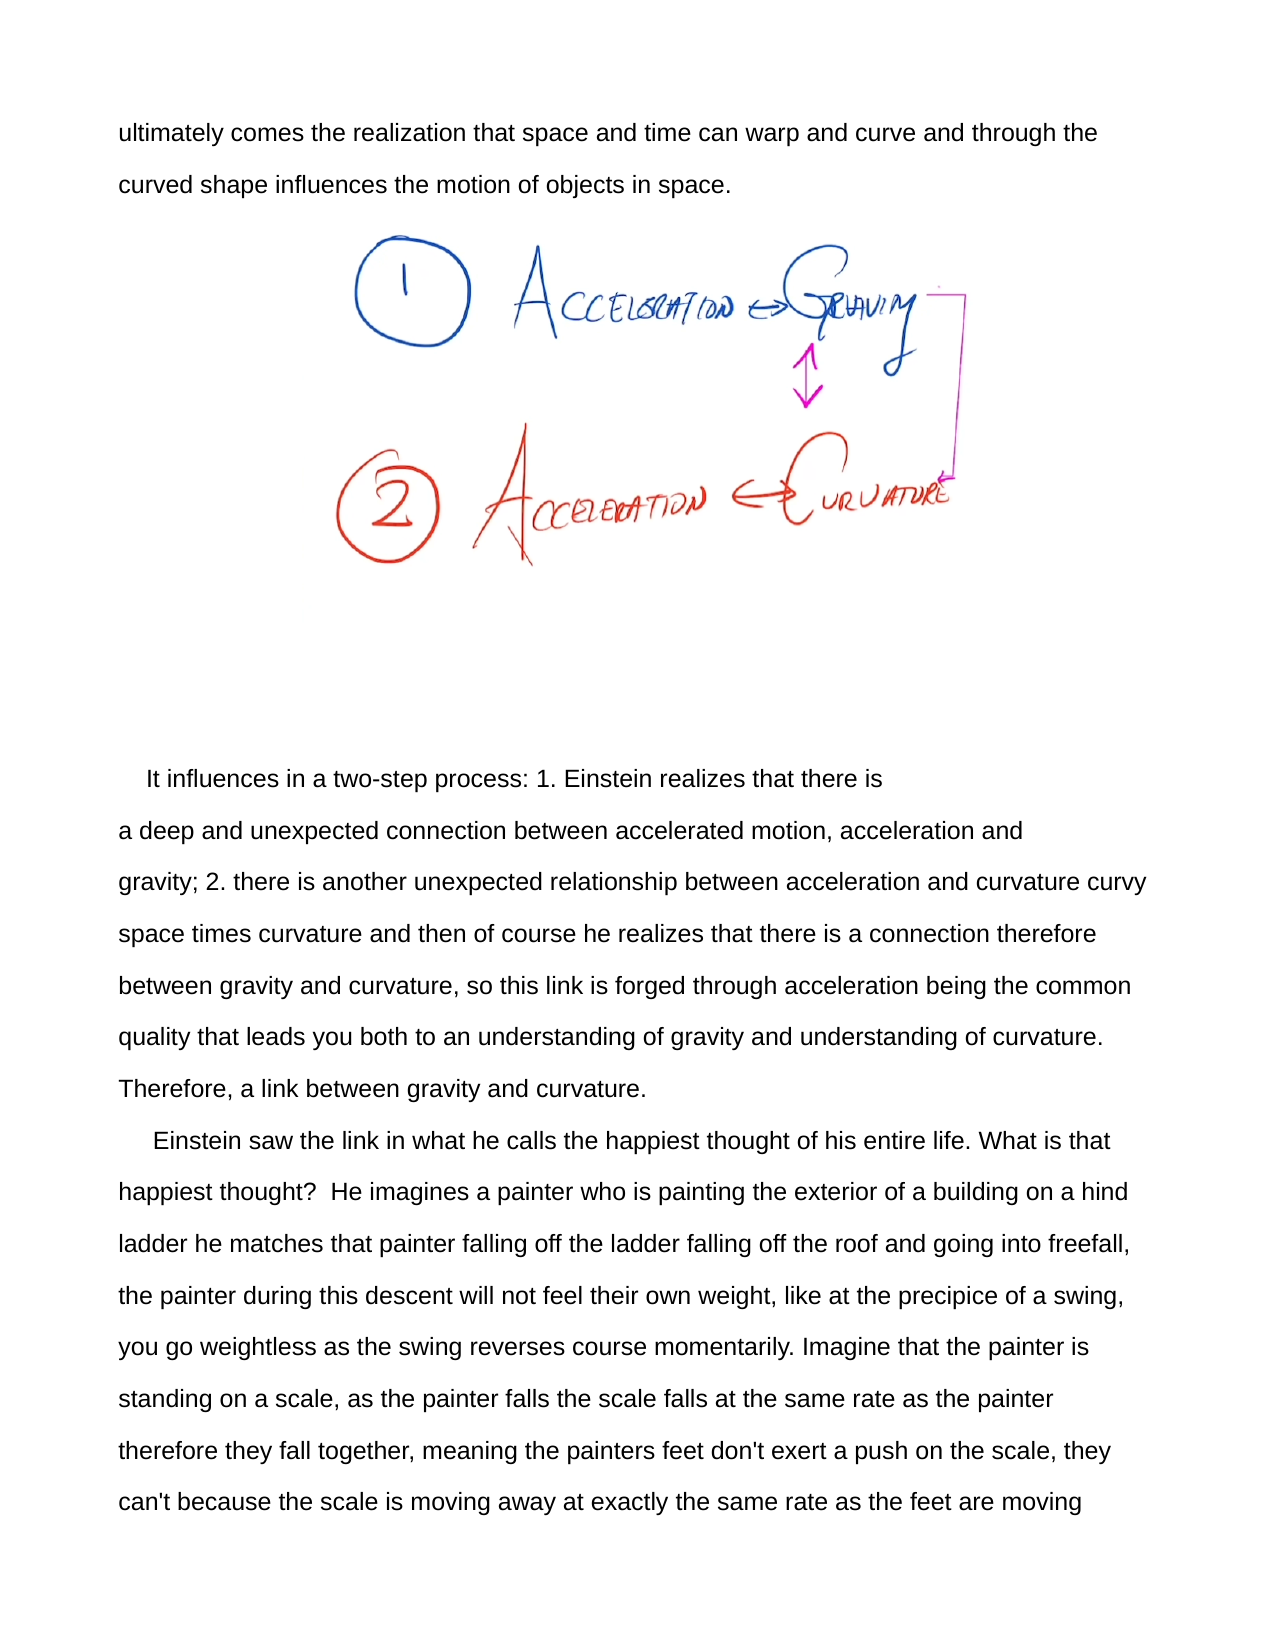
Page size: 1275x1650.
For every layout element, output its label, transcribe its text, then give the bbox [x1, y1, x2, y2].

text a deep and unexpected connection between accelerated motion, acceleration and [118, 816, 1157, 844]
picture [302, 221, 973, 638]
text gravity; 2. there is another unexpected relationship between acceleration and curvature curvy space times curvature and then of course he realizes that there is a connection therefore between gravity and curvature, so this link is forged through acceleration being the common quality that leads you both to an understanding of gravity and understanding of curvature. Therefore, a link between gravity and curvature. [118, 867, 1157, 1103]
text Einstein saw the link in what he calls the happiest thought of his entire life. What is that happiest thought? He imagines a painter who is painting the exterior of a building on a hind ladder he matches that painter falling off the ladder falling off the roof and going into freefall, [118, 1126, 1157, 1258]
text the painter during this descent will not feel their own weight, like at the precipice of a swing, you go weightless as the swing reverses course momentarily. Imagine that the painter is standing on a scale, as the painter falls the scale falls at the same rate as the painter therefore they fall together, meaning the painters feet don't exert a push on the scale, they can't because the scale is moving away at exactly the same rate as the feet are moving [118, 1281, 1157, 1516]
text It influences in a two-step process: 1. Einstein realizes that there is [118, 764, 1157, 793]
text ultimately comes the realization that space and time can warp and curve and through the curved shape influences the motion of objects in space. [118, 118, 1157, 198]
